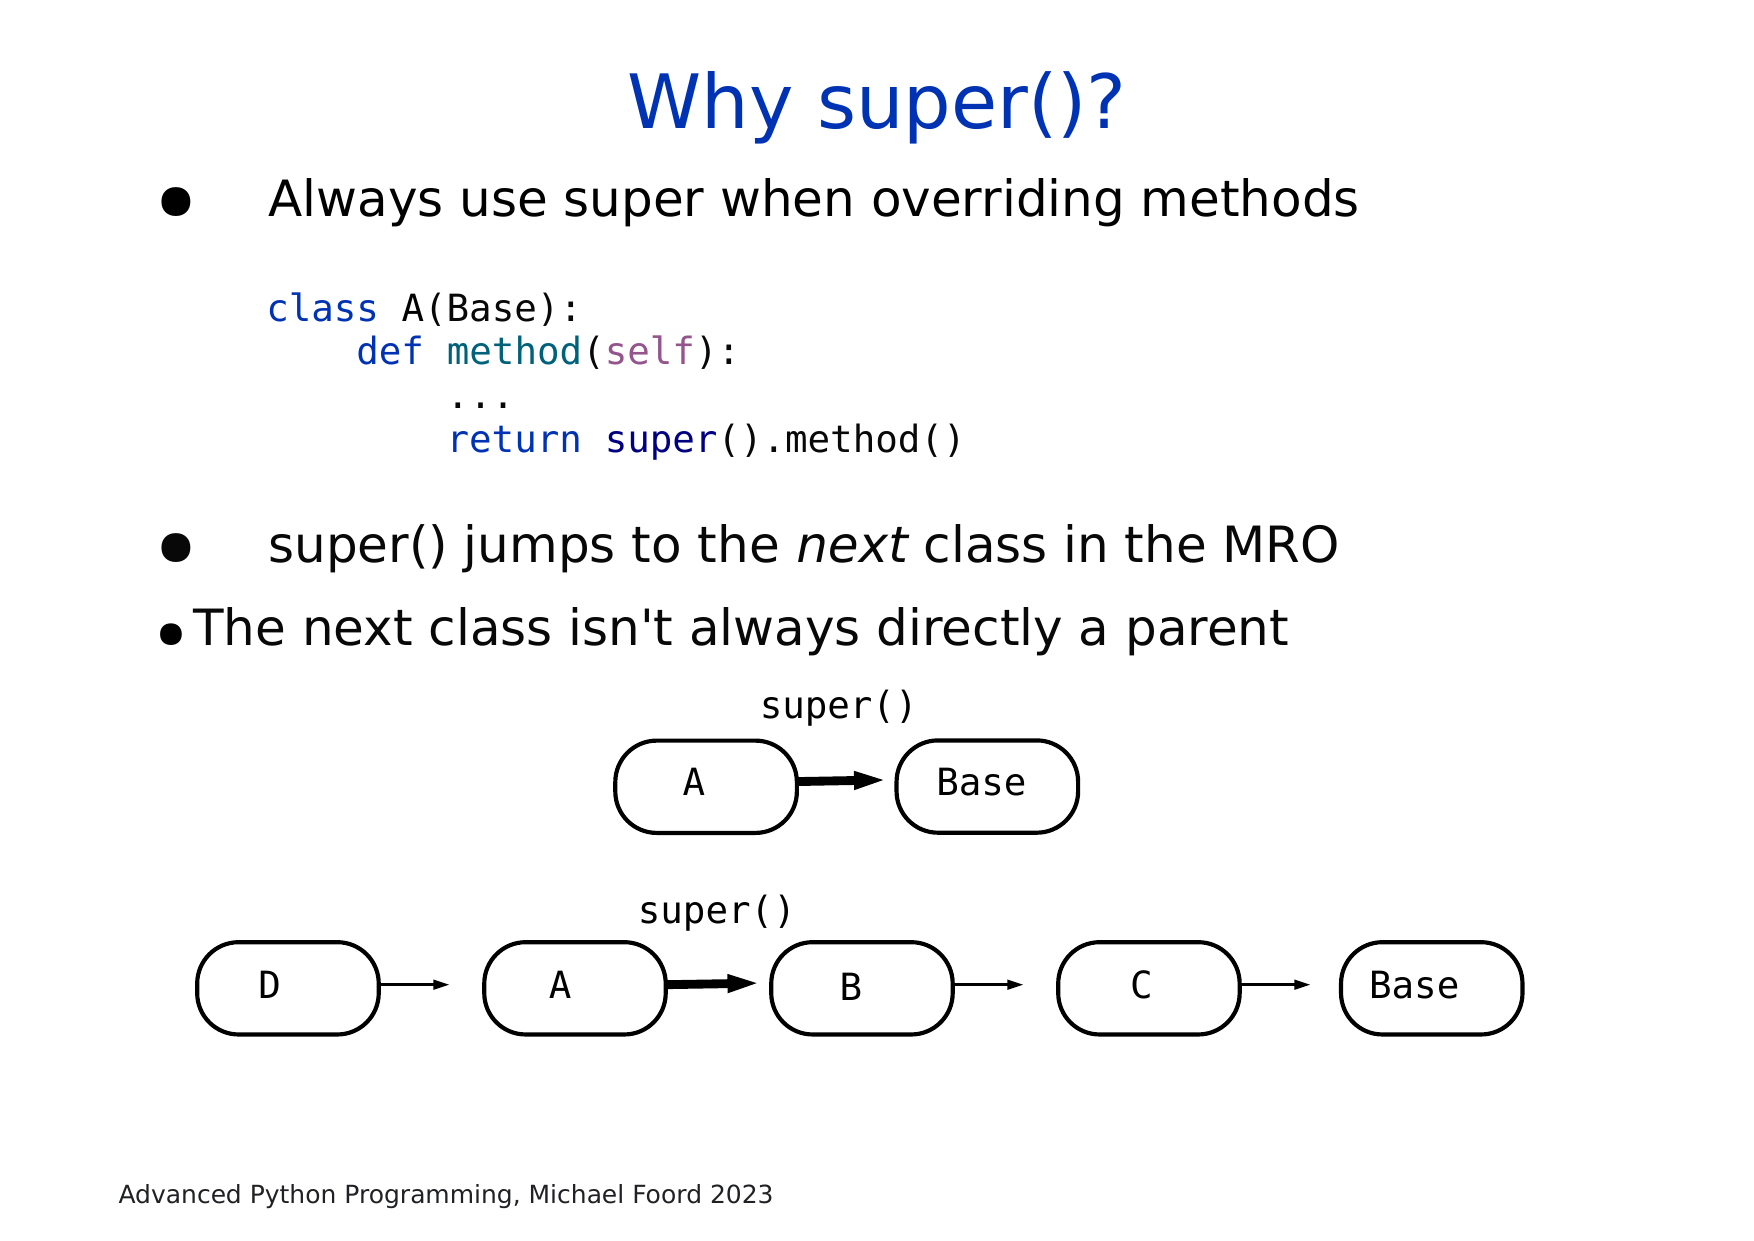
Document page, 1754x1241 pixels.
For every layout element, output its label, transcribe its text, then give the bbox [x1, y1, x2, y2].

text class A(Base): def method(self): ... return super().method() [266, 286, 1636, 461]
text Why super()? [118, 59, 1636, 146]
list super() jumps to the next class in the MRO [156, 516, 1636, 575]
list The next class isn't always directly a parent [156, 598, 1636, 715]
list Always use super when overriding methods [156, 170, 1636, 228]
